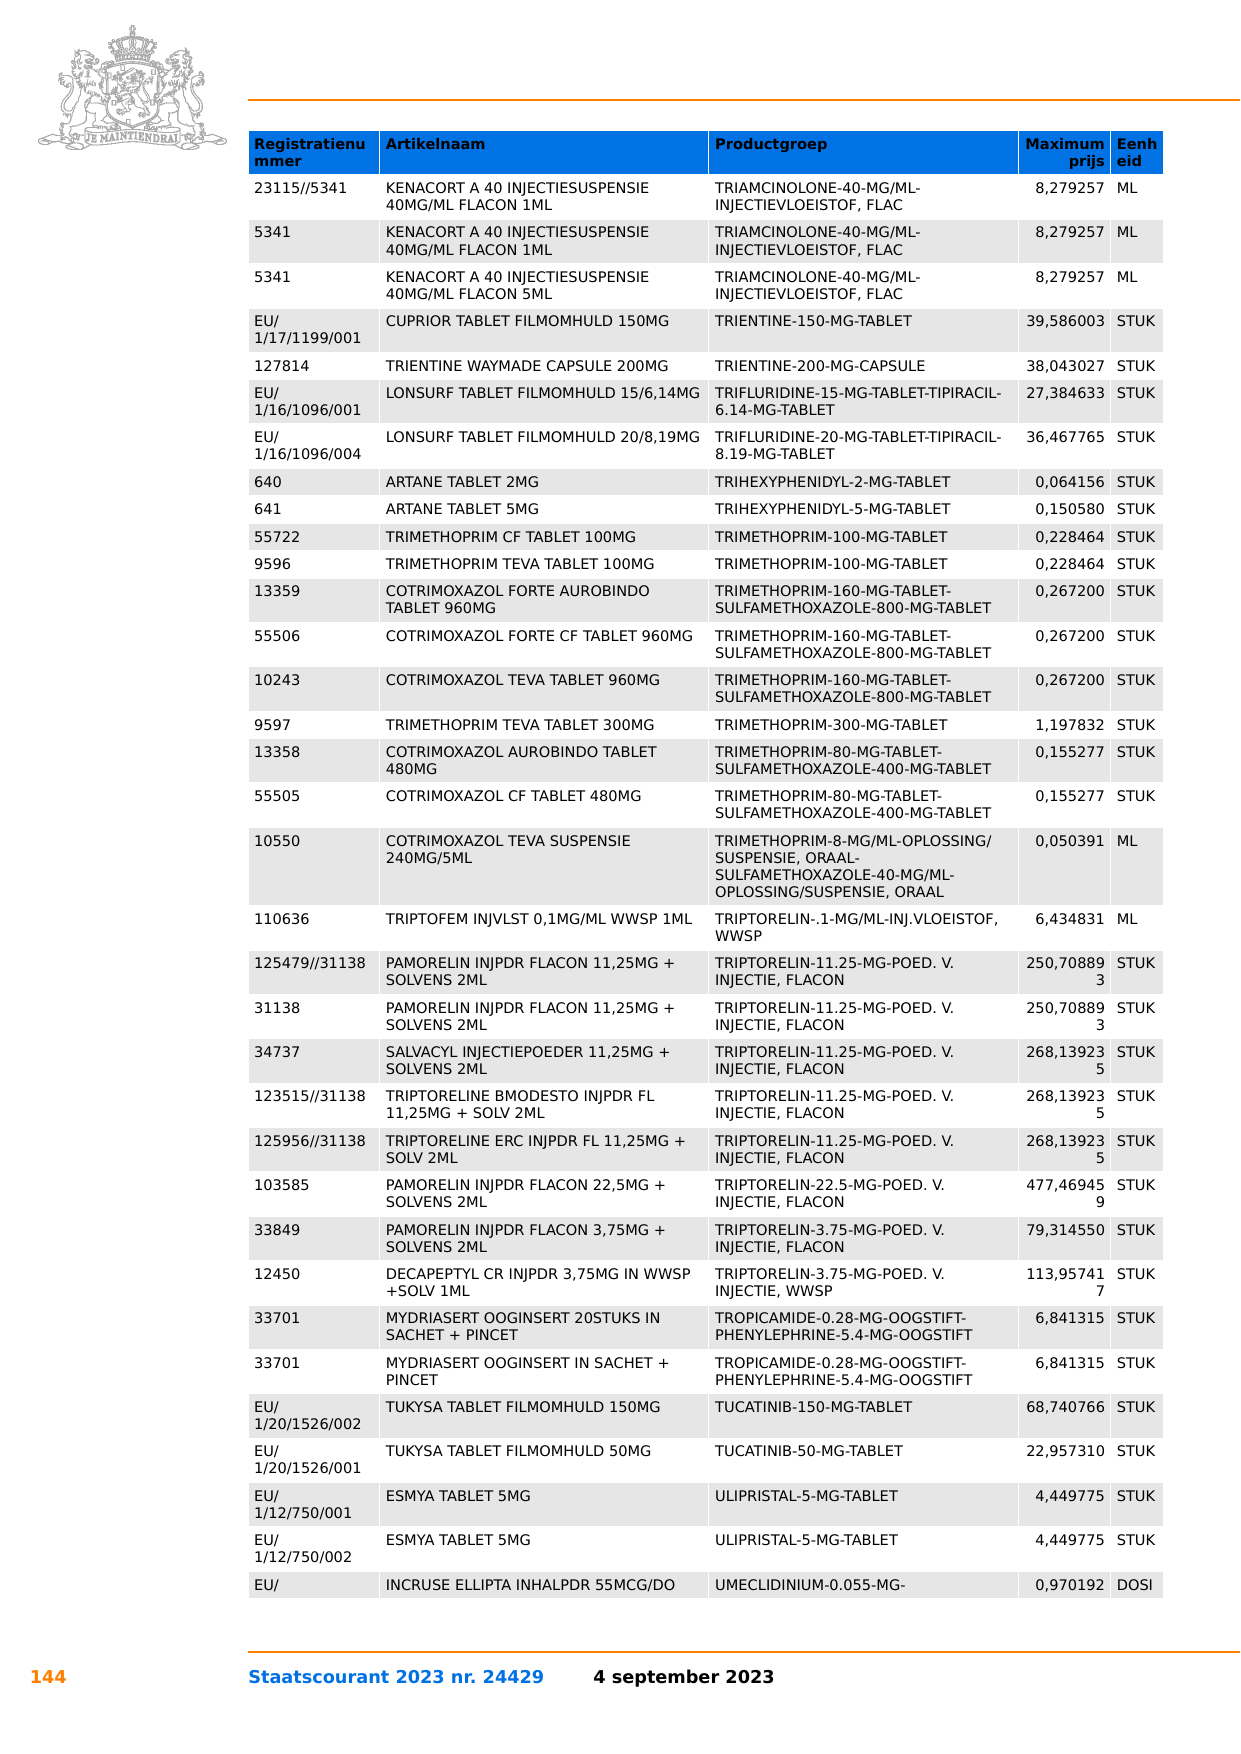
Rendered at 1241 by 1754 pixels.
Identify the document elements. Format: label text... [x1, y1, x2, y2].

table_cell 113,957417 [1019, 1261, 1110, 1304]
table_cell TRIMETHOPRIM-8-MG/ML-OPLOSSING/SUSPENSIE, ORAAL-SULFAMETHOXAZOLE-40-MG/ML-OPLOSSING/SUSPENSIE, ORAAL [709, 828, 1018, 905]
table_cell 4,449775 [1019, 1483, 1110, 1526]
table_cell STUK [1111, 524, 1163, 550]
table_cell ARTANE TABLET 2MG [380, 469, 708, 495]
table_cell 268,139235 [1019, 1128, 1110, 1171]
table_cell TRIPTORELIN-.1-MG/ML-INJ.VLOEISTOF, WWSP [709, 906, 1018, 949]
table_cell COTRIMOXAZOL FORTE AUROBINDO TABLET 960MG [380, 579, 708, 622]
table_cell TRIPTORELIN-11.25-MG-POED. V. INJECTIE, FLACON [709, 1039, 1018, 1083]
table_cell PAMORELIN INJPDR FLACON 3,75MG + SOLVENS 2ML [380, 1217, 708, 1260]
table_cell 55505 [249, 784, 379, 827]
table_cell TRIPTOFEM INJVLST 0,1MG/ML WWSP 1ML [380, 906, 708, 949]
table_cell ESMYA TABLET 5MG [380, 1483, 708, 1526]
table_cell TUKYSA TABLET FILMOMHULD 150MG [380, 1394, 708, 1438]
table_cell TRIMETHOPRIM TEVA TABLET 300MG [380, 712, 708, 738]
table_cell 8,279257 [1019, 220, 1110, 263]
table_cell 39,586003 [1019, 309, 1110, 352]
table_cell STUK [1111, 712, 1163, 738]
table_cell STUK [1111, 579, 1163, 622]
table_cell TRIENTINE-200-MG-CAPSULE [709, 353, 1018, 379]
table_cell STUK [1111, 623, 1163, 666]
table_cell 4,449775 [1019, 1528, 1110, 1571]
table_cell TROPICAMIDE-0.28-MG-OOGSTIFT-PHENYLEPHRINE-5.4-MG-OOGSTIFT [709, 1350, 1018, 1393]
table_cell DOSI [1111, 1572, 1163, 1598]
table_cell PAMORELIN INJPDR FLACON 11,25MG + SOLVENS 2ML [380, 995, 708, 1038]
table_cell STUK [1111, 1128, 1163, 1171]
table_cell TRIFLURIDINE-15-MG-TABLET-TIPIRACIL-6.14-MG-TABLET [709, 380, 1018, 423]
table_cell TRIMETHOPRIM-80-MG-TABLET-SULFAMETHOXAZOLE-400-MG-TABLET [709, 739, 1018, 782]
table_cell 0,050391 [1019, 828, 1110, 905]
table_cell 0,228464 [1019, 524, 1110, 550]
table_cell 23115//5341 [249, 175, 379, 219]
table_cell 68,740766 [1019, 1394, 1110, 1438]
table_cell TRIAMCINOLONE-40-MG/ML-INJECTIEVLOEISTOF, FLAC [709, 175, 1018, 219]
table_cell TRIPTORELIN-11.25-MG-POED. V. INJECTIE, FLACON [709, 995, 1018, 1038]
table_cell TRIFLURIDINE-20-MG-TABLET-TIPIRACIL-8.19-MG-TABLET [709, 425, 1018, 468]
table_cell 0,150580 [1019, 496, 1110, 523]
table_cell 0,267200 [1019, 623, 1110, 666]
table_header Maximumprijs [1019, 131, 1110, 174]
table_cell 9596 [249, 551, 379, 577]
table_cell 34737 [249, 1039, 379, 1083]
table_cell 268,139235 [1019, 1039, 1110, 1083]
table_cell EU/1/12/750/002 [249, 1528, 379, 1571]
table_cell 33701 [249, 1306, 379, 1349]
table_cell TRIPTORELIN-11.25-MG-POED. V. INJECTIE, FLACON [709, 1084, 1018, 1127]
table_cell 8,279257 [1019, 264, 1110, 307]
table_cell EU/1/16/1096/004 [249, 425, 379, 468]
table_cell LONSURF TABLET FILMOMHULD 20/8,19MG [380, 425, 708, 468]
table_cell MYDRIASERT OOGINSERT IN SACHET + PINCET [380, 1350, 708, 1393]
table_cell STUK [1111, 309, 1163, 352]
table_cell STUK [1111, 1350, 1163, 1393]
table_cell PAMORELIN INJPDR FLACON 11,25MG + SOLVENS 2ML [380, 951, 708, 994]
table_cell STUK [1111, 1173, 1163, 1216]
table_cell 127814 [249, 353, 379, 379]
table_cell 103585 [249, 1173, 379, 1216]
table_cell 0,155277 [1019, 784, 1110, 827]
table_cell STUK [1111, 784, 1163, 827]
table_cell TRIPTORELIN-22.5-MG-POED. V. INJECTIE, FLACON [709, 1173, 1018, 1216]
table_cell EU/1/12/750/001 [249, 1483, 379, 1526]
table_cell TRIPTORELINE ERC INJPDR FL 11,25MG + SOLV 2ML [380, 1128, 708, 1171]
table_cell 6,434831 [1019, 906, 1110, 949]
table_cell MYDRIASERT OOGINSERT 20STUKS IN SACHET + PINCET [380, 1306, 708, 1349]
table_cell 8,279257 [1019, 175, 1110, 219]
table_cell TRIMETHOPRIM CF TABLET 100MG [380, 524, 708, 550]
table_cell TRIMETHOPRIM-160-MG-TABLET-SULFAMETHOXAZOLE-800-MG-TABLET [709, 623, 1018, 666]
table_cell 36,467765 [1019, 425, 1110, 468]
table_cell STUK [1111, 1039, 1163, 1083]
table_cell TUKYSA TABLET FILMOMHULD 50MG [380, 1439, 708, 1482]
table_cell 0,267200 [1019, 667, 1110, 711]
table_cell 641 [249, 496, 379, 523]
table_cell TRIMETHOPRIM-160-MG-TABLET-SULFAMETHOXAZOLE-800-MG-TABLET [709, 667, 1018, 711]
table_cell 250,708893 [1019, 951, 1110, 994]
table_cell TRIPTORELIN-11.25-MG-POED. V. INJECTIE, FLACON [709, 951, 1018, 994]
table_cell INCRUSE ELLIPTA INHALPDR 55MCG/DO [380, 1572, 708, 1598]
table_cell STUK [1111, 1528, 1163, 1571]
table_cell 10550 [249, 828, 379, 905]
table_cell STUK [1111, 1306, 1163, 1349]
table_cell EU/1/17/1199/001 [249, 309, 379, 352]
table_cell 5341 [249, 264, 379, 307]
table_cell DECAPEPTYL CR INJPDR 3,75MG IN WWSP +SOLV 1ML [380, 1261, 708, 1304]
table_cell TRIPTORELINE BMODESTO INJPDR FL 11,25MG + SOLV 2ML [380, 1084, 708, 1127]
table_cell LONSURF TABLET FILMOMHULD 15/6,14MG [380, 380, 708, 423]
table_cell STUK [1111, 551, 1163, 577]
table_cell TRIMETHOPRIM-80-MG-TABLET-SULFAMETHOXAZOLE-400-MG-TABLET [709, 784, 1018, 827]
table_cell STUK [1111, 1217, 1163, 1260]
table_cell TRIMETHOPRIM TEVA TABLET 100MG [380, 551, 708, 577]
table_cell TRIPTORELIN-3.75-MG-POED. V. INJECTIE, FLACON [709, 1217, 1018, 1260]
table_cell ULIPRISTAL-5-MG-TABLET [709, 1528, 1018, 1571]
table_cell STUK [1111, 739, 1163, 782]
table_cell 6,841315 [1019, 1350, 1110, 1393]
table_cell ARTANE TABLET 5MG [380, 496, 708, 523]
table_cell KENACORT A 40 INJECTIESUSPENSIE 40MG/ML FLACON 1ML [380, 220, 708, 263]
table_cell 13359 [249, 579, 379, 622]
table_cell 33849 [249, 1217, 379, 1260]
table_cell 79,314550 [1019, 1217, 1110, 1260]
table_cell STUK [1111, 1439, 1163, 1482]
table_header Artikelnaam [380, 131, 708, 174]
table_cell STUK [1111, 1483, 1163, 1526]
table_cell STUK [1111, 1261, 1163, 1304]
table_cell 10243 [249, 667, 379, 711]
table_cell COTRIMOXAZOL FORTE CF TABLET 960MG [380, 623, 708, 666]
table_cell STUK [1111, 951, 1163, 994]
table_cell STUK [1111, 1394, 1163, 1438]
table_cell UMECLIDINIUM-0.055-MG- [709, 1572, 1018, 1598]
table_cell TRIPTORELIN-11.25-MG-POED. V. INJECTIE, FLACON [709, 1128, 1018, 1171]
table_cell COTRIMOXAZOL AUROBINDO TABLET 480MG [380, 739, 708, 782]
table_cell STUK [1111, 469, 1163, 495]
table_cell STUK [1111, 353, 1163, 379]
table_cell TRIHEXYPHENIDYL-5-MG-TABLET [709, 496, 1018, 523]
table_cell 0,155277 [1019, 739, 1110, 782]
table_cell TRIMETHOPRIM-160-MG-TABLET-SULFAMETHOXAZOLE-800-MG-TABLET [709, 579, 1018, 622]
table_cell STUK [1111, 425, 1163, 468]
table_cell COTRIMOXAZOL CF TABLET 480MG [380, 784, 708, 827]
table_cell 9597 [249, 712, 379, 738]
table_cell CUPRIOR TABLET FILMOMHULD 150MG [380, 309, 708, 352]
table_cell TUCATINIB-50-MG-TABLET [709, 1439, 1018, 1482]
table_cell 0,064156 [1019, 469, 1110, 495]
table_cell TRIMETHOPRIM-100-MG-TABLET [709, 551, 1018, 577]
table_cell ULIPRISTAL-5-MG-TABLET [709, 1483, 1018, 1526]
table_cell 6,841315 [1019, 1306, 1110, 1349]
table_cell 1,197832 [1019, 712, 1110, 738]
table_cell 38,043027 [1019, 353, 1110, 379]
table_cell 125956//31138 [249, 1128, 379, 1171]
table_cell 22,957310 [1019, 1439, 1110, 1482]
table_cell 110636 [249, 906, 379, 949]
table_cell SALVACYL INJECTIEPOEDER 11,25MG + SOLVENS 2ML [380, 1039, 708, 1083]
table_cell COTRIMOXAZOL TEVA TABLET 960MG [380, 667, 708, 711]
table_cell ESMYA TABLET 5MG [380, 1528, 708, 1571]
table_cell 55506 [249, 623, 379, 666]
picture [38, 25, 227, 150]
table_cell 640 [249, 469, 379, 495]
table_cell ML [1111, 906, 1163, 949]
table_cell 123515//31138 [249, 1084, 379, 1127]
table_cell COTRIMOXAZOL TEVA SUSPENSIE 240MG/5ML [380, 828, 708, 905]
table_cell 477,469459 [1019, 1173, 1110, 1216]
table_cell TRIMETHOPRIM-300-MG-TABLET [709, 712, 1018, 738]
table_cell TRIAMCINOLONE-40-MG/ML-INJECTIEVLOEISTOF, FLAC [709, 220, 1018, 263]
table_cell KENACORT A 40 INJECTIESUSPENSIE 40MG/ML FLACON 1ML [380, 175, 708, 219]
table_header Productgroep [709, 131, 1018, 174]
table_cell TRIAMCINOLONE-40-MG/ML-INJECTIEVLOEISTOF, FLAC [709, 264, 1018, 307]
table_cell PAMORELIN INJPDR FLACON 22,5MG + SOLVENS 2ML [380, 1173, 708, 1216]
table_cell 12450 [249, 1261, 379, 1304]
table_cell 27,384633 [1019, 380, 1110, 423]
table_cell EU/1/16/1096/001 [249, 380, 379, 423]
table_cell 33701 [249, 1350, 379, 1393]
table_header Registratienummer [249, 131, 379, 174]
table_cell 0,970192 [1019, 1572, 1110, 1598]
table_cell 250,708893 [1019, 995, 1110, 1038]
table_cell TRIHEXYPHENIDYL-2-MG-TABLET [709, 469, 1018, 495]
table_cell 125479//31138 [249, 951, 379, 994]
table_cell 0,228464 [1019, 551, 1110, 577]
table_cell ML [1111, 175, 1163, 219]
table_cell TUCATINIB-150-MG-TABLET [709, 1394, 1018, 1438]
table_cell TROPICAMIDE-0.28-MG-OOGSTIFT-PHENYLEPHRINE-5.4-MG-OOGSTIFT [709, 1306, 1018, 1349]
table_cell EU/1/20/1526/001 [249, 1439, 379, 1482]
table_cell 55722 [249, 524, 379, 550]
table_cell 13358 [249, 739, 379, 782]
table_cell EU/ [249, 1572, 379, 1598]
table_cell KENACORT A 40 INJECTIESUSPENSIE 40MG/ML FLACON 5ML [380, 264, 708, 307]
table_cell 5341 [249, 220, 379, 263]
table_cell STUK [1111, 667, 1163, 711]
table_cell 268,139235 [1019, 1084, 1110, 1127]
table_cell TRIENTINE-150-MG-TABLET [709, 309, 1018, 352]
table_cell ML [1111, 220, 1163, 263]
table_cell ML [1111, 828, 1163, 905]
table_header Eenheid [1111, 131, 1163, 174]
table_cell 31138 [249, 995, 379, 1038]
table_cell STUK [1111, 496, 1163, 523]
table_cell STUK [1111, 380, 1163, 423]
table_cell EU/1/20/1526/002 [249, 1394, 379, 1438]
table_cell TRIPTORELIN-3.75-MG-POED. V. INJECTIE, WWSP [709, 1261, 1018, 1304]
table_cell TRIENTINE WAYMADE CAPSULE 200MG [380, 353, 708, 379]
table_cell TRIMETHOPRIM-100-MG-TABLET [709, 524, 1018, 550]
table_cell 0,267200 [1019, 579, 1110, 622]
table_cell ML [1111, 264, 1163, 307]
table_cell STUK [1111, 995, 1163, 1038]
table_cell STUK [1111, 1084, 1163, 1127]
